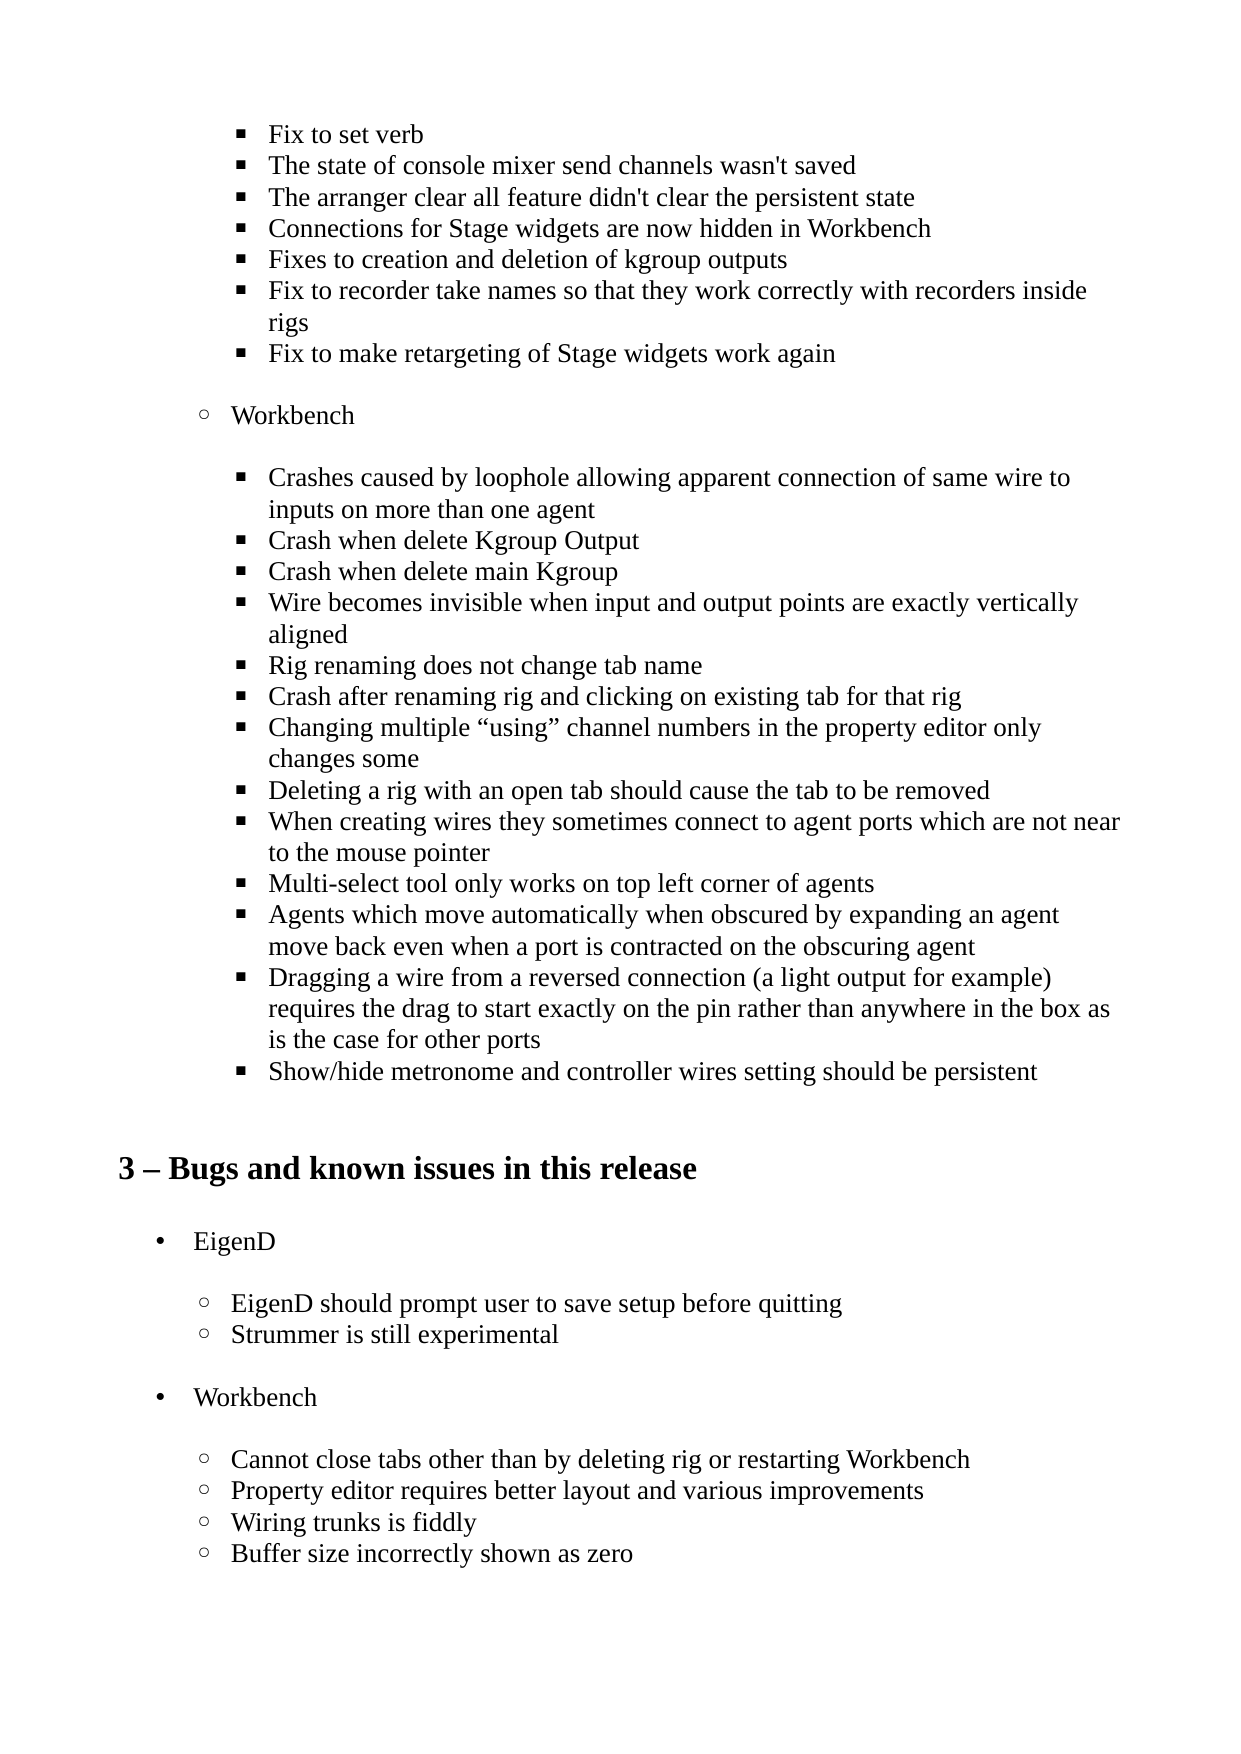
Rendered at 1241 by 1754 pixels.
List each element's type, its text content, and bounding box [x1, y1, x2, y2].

list Wiring trunks is fiddly [193, 1506, 1122, 1537]
list Connections for Stage widgets are now hidden in Workbench [231, 212, 1122, 243]
list The state of console mixer send channels wasn't saved [231, 149, 1122, 181]
list Fixes to creation and deletion of kgroup outputs [231, 243, 1122, 274]
list EigenD [156, 1225, 1122, 1256]
list Strummer is still experimental [193, 1318, 1122, 1350]
list Crash after renaming rig and clicking on existing tab for that rig [231, 680, 1122, 711]
list Fix to recorder take names so that they work correctly with recorders inside rigs [231, 274, 1122, 337]
list Property editor requires better layout and various improvements [193, 1474, 1122, 1506]
text 3 – Bugs and known issues in this release [118, 1148, 1122, 1186]
list Workbench [156, 1381, 1122, 1412]
list Fix to set verb [231, 118, 1122, 149]
list Changing multiple “using” channel numbers in the property editor only changes some [231, 711, 1122, 774]
list Wire becomes invisible when input and output points are exactly vertically aligned [231, 586, 1122, 649]
list Agents which move automatically when obscured by expanding an agent move back even when a port is contracted on the obscuring agent [231, 899, 1122, 961]
list Fix to make retargeting of Stage widgets work again [231, 337, 1122, 368]
list The arranger clear all feature didn't clear the persistent state [231, 181, 1122, 212]
list Crash when delete main Kgroup [231, 555, 1122, 586]
list Buffer size incorrectly shown as zero [193, 1537, 1122, 1568]
list Deleting a rig with an open tab should cause the tab to be removed [231, 774, 1122, 805]
list Multi-select tool only works on top left corner of agents [231, 867, 1122, 899]
list Cannot close tabs other than by deleting rig or restarting Workbench [193, 1443, 1122, 1474]
list Workbench [193, 399, 1122, 430]
list EigenD should prompt user to save setup before quitting [193, 1287, 1122, 1318]
list Crashes caused by loophole allowing apparent connection of same wire to inputs on more than one agent [231, 462, 1122, 524]
list Rig renaming does not change tab name [231, 649, 1122, 680]
list Show/hide metronome and controller wires setting should be persistent [231, 1054, 1122, 1086]
list When creating wires they sometimes connect to agent ports which are not near to the mouse pointer [231, 805, 1122, 867]
list Dragging a wire from a reversed connection (a light output for example) requires the drag to start exactly on the pin rather than anywhere in the box as is the case for other ports [231, 961, 1122, 1054]
list Crash when delete Kgroup Output [231, 524, 1122, 555]
